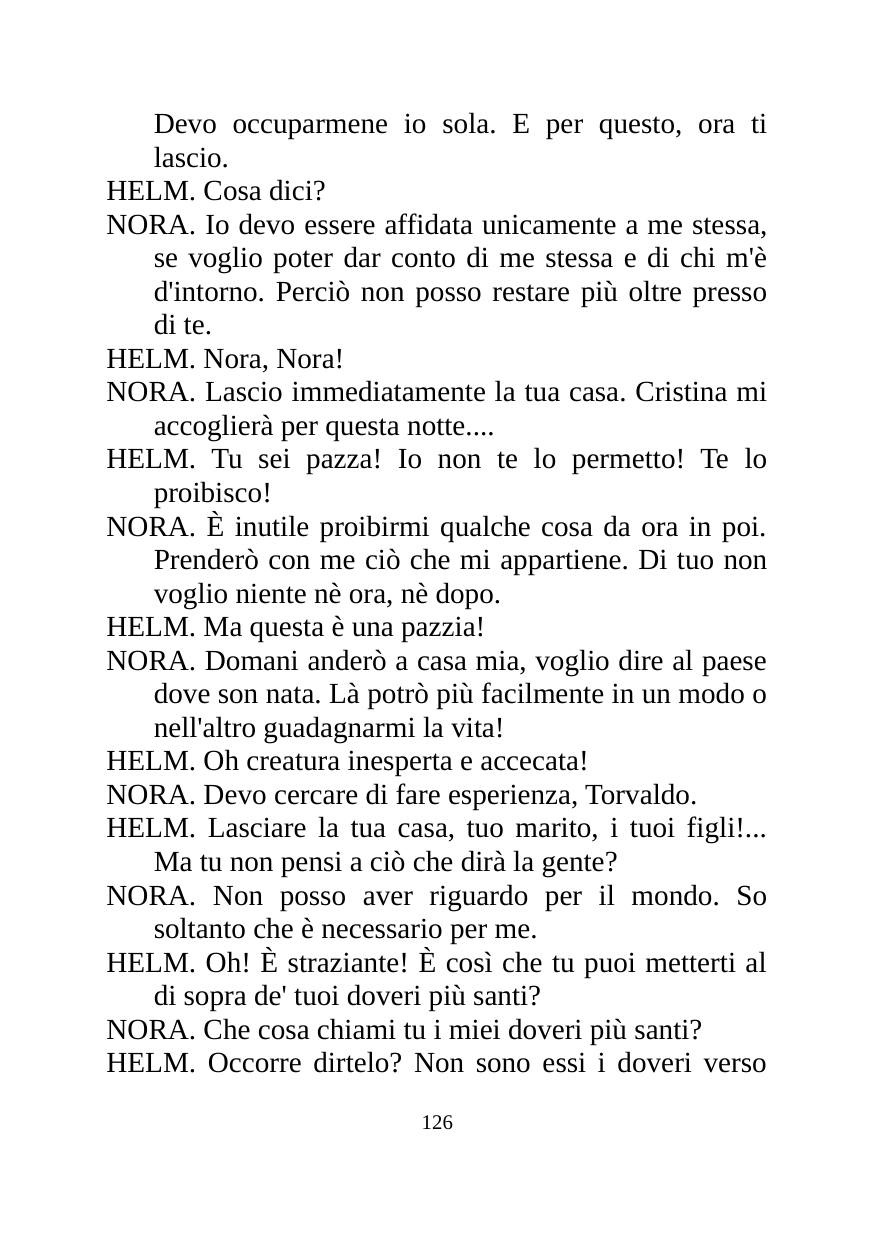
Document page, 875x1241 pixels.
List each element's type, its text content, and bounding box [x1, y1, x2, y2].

text HELM. Lasciare la tua casa, tuo marito, i tuoi figli!... Ma tu non pensi a ciò che dirà la gente? [106, 811, 768, 878]
text HELM. Oh creatura inesperta e accecata! [106, 743, 768, 777]
text NORA. Io devo essere affidata unicamente a me stessa, se voglio poter dar conto di me stessa e di chi m'è d'intorno. Perciò non posso restare più oltre presso di te. [106, 207, 768, 341]
text NORA. Che cosa chiami tu i miei doveri più santi? [106, 1012, 768, 1045]
text HELM. Occorre dirtelo? Non sono essi i doveri verso [106, 1045, 768, 1079]
text HELM. Ma questa è una pazzia! [106, 609, 768, 643]
text HELM. Cosa dici? [106, 173, 768, 207]
text NORA. Non posso aver riguardo per il mondo. So soltanto che è necessario per me. [106, 878, 768, 945]
text HELM. Nora, Nora! [106, 341, 768, 374]
text Devo occuparmene io sola. E per questo, ora ti lascio. [106, 106, 768, 173]
text NORA. Domani anderò a casa mia, voglio dire al paese dove son nata. Là potrò più facilmente in un modo o nell'altro guadagnarmi la vita! [106, 643, 768, 743]
text NORA. Lascio immediatamente la tua casa. Cristina mi accoglierà per questa notte.... [106, 374, 768, 442]
text HELM. Oh! È straziante! È così che tu puoi metterti al di sopra de' tuoi doveri più santi? [106, 945, 768, 1012]
text NORA. Devo cercare di fare esperienza, Torvaldo. [106, 777, 768, 811]
text HELM. Tu sei pazza! Io non te lo permetto! Te lo proibisco! [106, 442, 768, 509]
text NORA. È inutile proibirmi qualche cosa da ora in poi. Prenderò con me ciò che mi appartiene. Di tuo non voglio niente nè ora, nè dopo. [106, 509, 768, 609]
